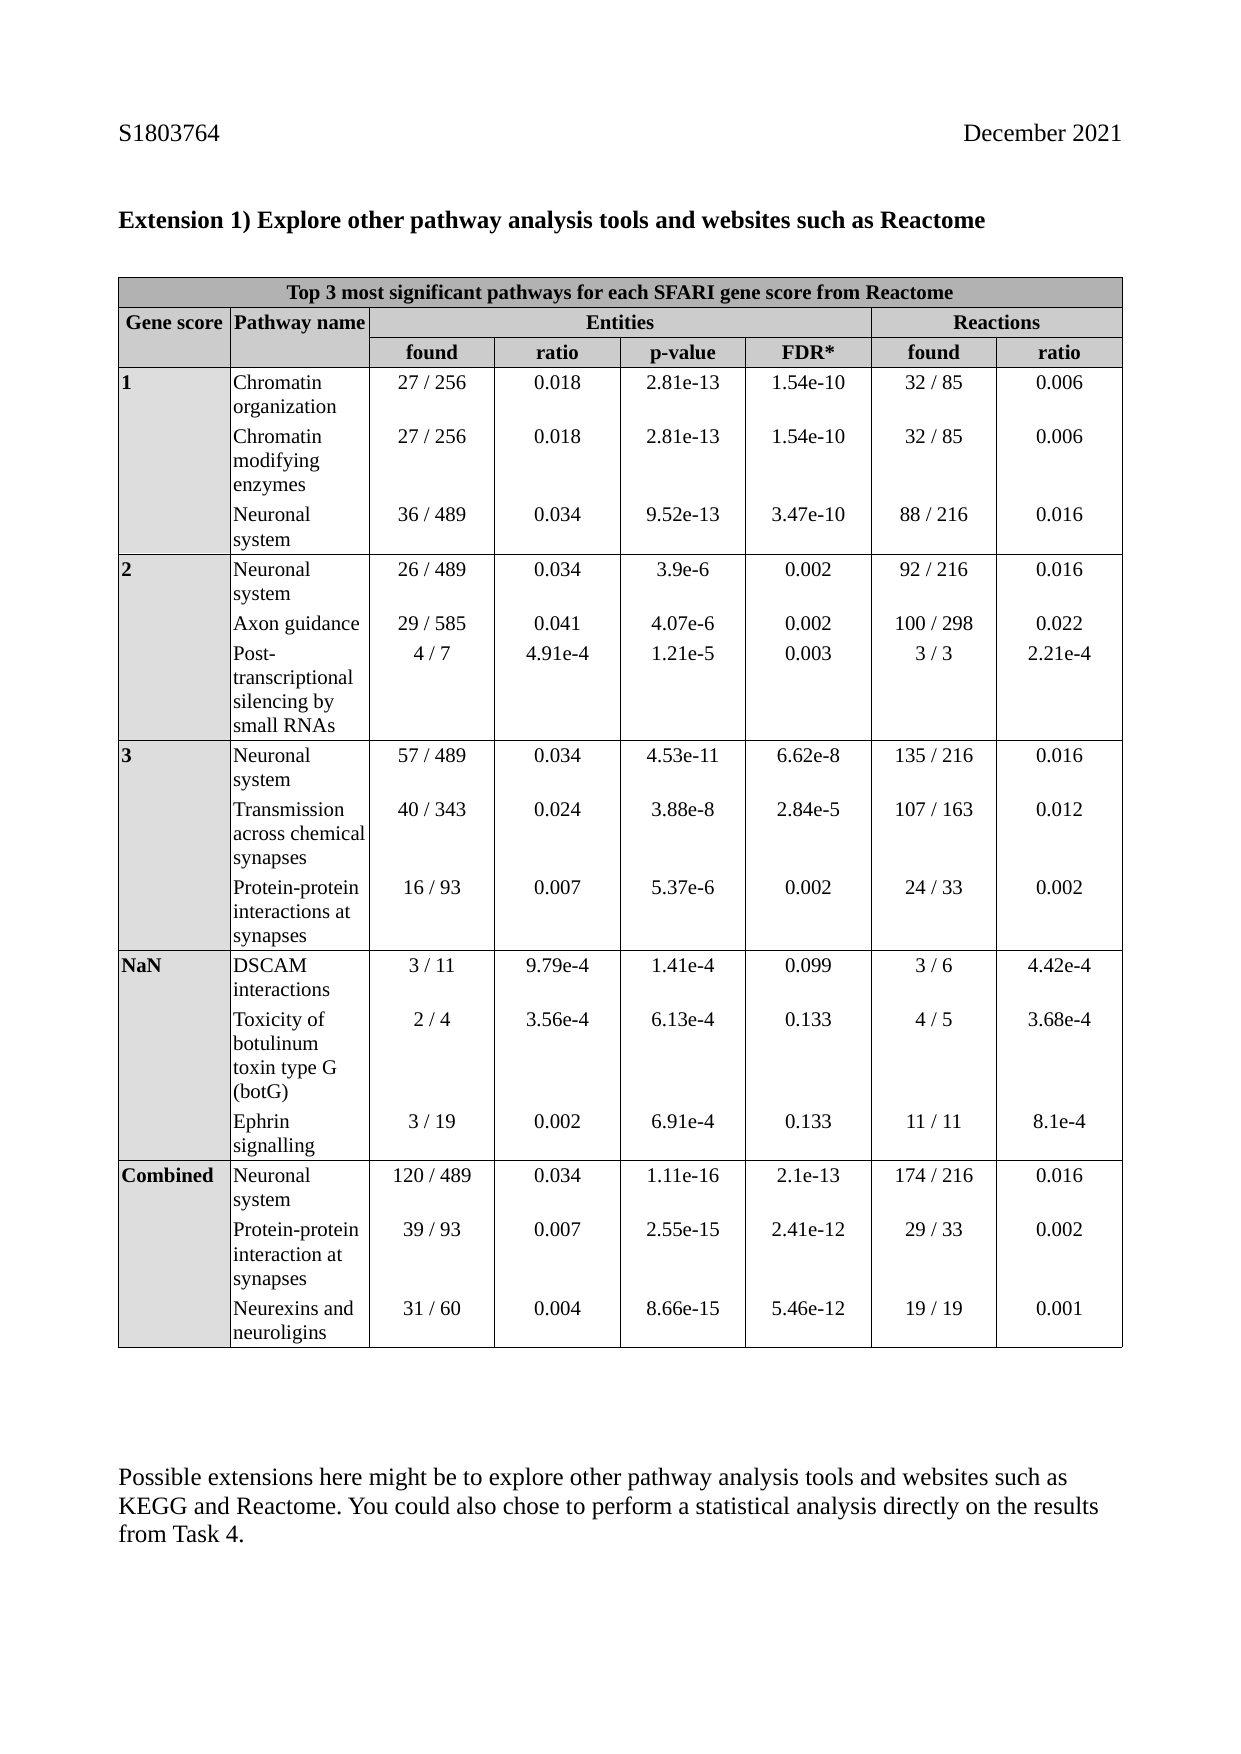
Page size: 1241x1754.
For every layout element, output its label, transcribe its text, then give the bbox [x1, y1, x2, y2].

table_cell 3 / 6 [872, 951, 996, 1004]
table_cell 0.006 [997, 368, 1122, 421]
table_cell Chromatin organization [231, 368, 369, 421]
table_cell p-value [621, 338, 745, 367]
table_cell 40 / 343 [370, 794, 494, 872]
table_cell 29 / 585 [370, 608, 494, 637]
table_cell 100 / 298 [872, 608, 996, 637]
table_cell 1.54e-10 [746, 368, 871, 421]
table_cell 2 [119, 555, 230, 740]
table_cell 31 / 60 [370, 1293, 494, 1347]
table_header Top 3 most significant pathways for each SFARI gene score from Reactome [119, 278, 1122, 307]
table_cell 174 / 216 [872, 1161, 996, 1214]
table_cell 0.006 [997, 421, 1122, 499]
table_cell found [872, 338, 996, 367]
table_cell 0.001 [997, 1293, 1122, 1347]
table_cell 0.034 [495, 555, 620, 607]
table_cell ratio [495, 338, 620, 367]
table_cell 6.91e-4 [621, 1106, 745, 1160]
table_cell 0.012 [997, 794, 1122, 872]
table_cell 135 / 216 [872, 741, 996, 794]
table_cell 0.022 [997, 608, 1122, 637]
table_cell Axon guidance [231, 608, 369, 637]
table_cell 0.002 [997, 1214, 1122, 1292]
table_cell 0.034 [495, 1161, 620, 1214]
table_cell 3.88e-8 [621, 794, 745, 872]
text Possible extensions here might be to explore other pathway analysis tools and websites such as KEGG and Reactome. You could also chose to perform a statistical analysis directly on the results from Task 4. [118, 1433, 1122, 1611]
table_cell 39 / 93 [370, 1214, 494, 1292]
table_cell 88 / 216 [872, 499, 996, 553]
table_cell 0.002 [997, 872, 1122, 950]
table_cell 19 / 19 [872, 1293, 996, 1347]
table_cell Ephrin signalling [231, 1106, 369, 1160]
table_cell 0.018 [495, 421, 620, 499]
table_cell 24 / 33 [872, 872, 996, 950]
table_cell 2.81e-13 [621, 368, 745, 421]
table_cell 11 / 11 [872, 1106, 996, 1160]
table_cell 26 / 489 [370, 555, 494, 607]
table_cell 1.41e-4 [621, 951, 745, 1004]
table_cell 0.133 [746, 1004, 871, 1106]
table_cell 0.002 [746, 555, 871, 607]
table_cell Neuronal system [231, 555, 369, 607]
table_cell 4.42e-4 [997, 951, 1122, 1004]
table_cell 0.004 [495, 1293, 620, 1347]
table_cell Neurexins and neuroligins [231, 1293, 369, 1347]
table_cell 107 / 163 [872, 794, 996, 872]
table_cell 1.21e-5 [621, 638, 745, 740]
table_cell 1.54e-10 [746, 421, 871, 499]
table_cell 27 / 256 [370, 368, 494, 421]
table_cell 3 [119, 741, 230, 950]
table_cell 36 / 489 [370, 499, 494, 553]
table_cell Post-transcriptional silencing by small RNAs [231, 638, 369, 740]
table_cell FDR* [746, 338, 871, 367]
text Extension 1) Explore other pathway analysis tools and websites such as Reactome [118, 176, 1122, 263]
table_cell 0.099 [746, 951, 871, 1004]
table_cell 2.84e-5 [746, 794, 871, 872]
table_cell 0.016 [997, 499, 1122, 553]
table_cell 0.041 [495, 608, 620, 637]
table_cell 8.1e-4 [997, 1106, 1122, 1160]
table_cell Combined [119, 1161, 230, 1347]
table_cell 5.46e-12 [746, 1293, 871, 1347]
table_cell 0.016 [997, 555, 1122, 607]
table_cell 4.07e-6 [621, 608, 745, 637]
table_cell 0.007 [495, 872, 620, 950]
table_cell 0.034 [495, 741, 620, 794]
table_cell found [370, 338, 494, 367]
table_cell 3.9e-6 [621, 555, 745, 607]
table_cell 3.68e-4 [997, 1004, 1122, 1106]
table_cell 3.47e-10 [746, 499, 871, 553]
table_cell 2.41e-12 [746, 1214, 871, 1292]
table_cell 4 / 5 [872, 1004, 996, 1106]
table_cell Chromatin modifying enzymes [231, 421, 369, 499]
table_cell Neuronal system [231, 741, 369, 794]
table_cell 4 / 7 [370, 638, 494, 740]
table_cell 5.37e-6 [621, 872, 745, 950]
table_cell 2.55e-15 [621, 1214, 745, 1292]
table_cell 8.66e-15 [621, 1293, 745, 1347]
table_cell 6.13e-4 [621, 1004, 745, 1106]
table_cell 0.034 [495, 499, 620, 553]
table_cell Toxicity of botulinum toxin type G (botG) [231, 1004, 369, 1106]
table_cell 32 / 85 [872, 368, 996, 421]
table_cell 1.11e-16 [621, 1161, 745, 1214]
table_cell 3 / 11 [370, 951, 494, 1004]
table_cell Neuronal system [231, 499, 369, 553]
table_cell 3 / 19 [370, 1106, 494, 1160]
table_cell 4.91e-4 [495, 638, 620, 740]
table_cell 92 / 216 [872, 555, 996, 607]
table_cell 27 / 256 [370, 421, 494, 499]
table_cell Gene score [119, 308, 230, 367]
table_cell 0.016 [997, 1161, 1122, 1214]
table_cell Protein-protein interactions at synapses [231, 872, 369, 950]
table_cell 9.79e-4 [495, 951, 620, 1004]
table_cell 29 / 33 [872, 1214, 996, 1292]
table_cell 0.016 [997, 741, 1122, 794]
table_cell DSCAM interactions [231, 951, 369, 1004]
table_cell 0.002 [746, 872, 871, 950]
table_cell Protein-protein interaction at synapses [231, 1214, 369, 1292]
table_cell 32 / 85 [872, 421, 996, 499]
table_cell 3 / 3 [872, 638, 996, 740]
table_cell 1 [119, 368, 230, 553]
table_cell 0.002 [495, 1106, 620, 1160]
table_cell Pathway name [231, 308, 369, 367]
table_cell 2.81e-13 [621, 421, 745, 499]
table_cell NaN [119, 951, 230, 1160]
table_cell 120 / 489 [370, 1161, 494, 1214]
table_cell 6.62e-8 [746, 741, 871, 794]
table_cell 0.024 [495, 794, 620, 872]
table_cell 57 / 489 [370, 741, 494, 794]
table_cell 0.002 [746, 608, 871, 637]
table_cell 2.21e-4 [997, 638, 1122, 740]
table_cell 2 / 4 [370, 1004, 494, 1106]
table_cell 4.53e-11 [621, 741, 745, 794]
table_cell 3.56e-4 [495, 1004, 620, 1106]
table_cell Neuronal system [231, 1161, 369, 1214]
table_cell 0.133 [746, 1106, 871, 1160]
table_cell 0.007 [495, 1214, 620, 1292]
table_cell 0.018 [495, 368, 620, 421]
table_cell Entities [370, 308, 871, 337]
table_cell Reactions [872, 308, 1122, 337]
table_cell ratio [997, 338, 1122, 367]
table_cell 16 / 93 [370, 872, 494, 950]
table_cell 2.1e-13 [746, 1161, 871, 1214]
table_cell 9.52e-13 [621, 499, 745, 553]
table_cell Transmission across chemical synapses [231, 794, 369, 872]
table_cell 0.003 [746, 638, 871, 740]
